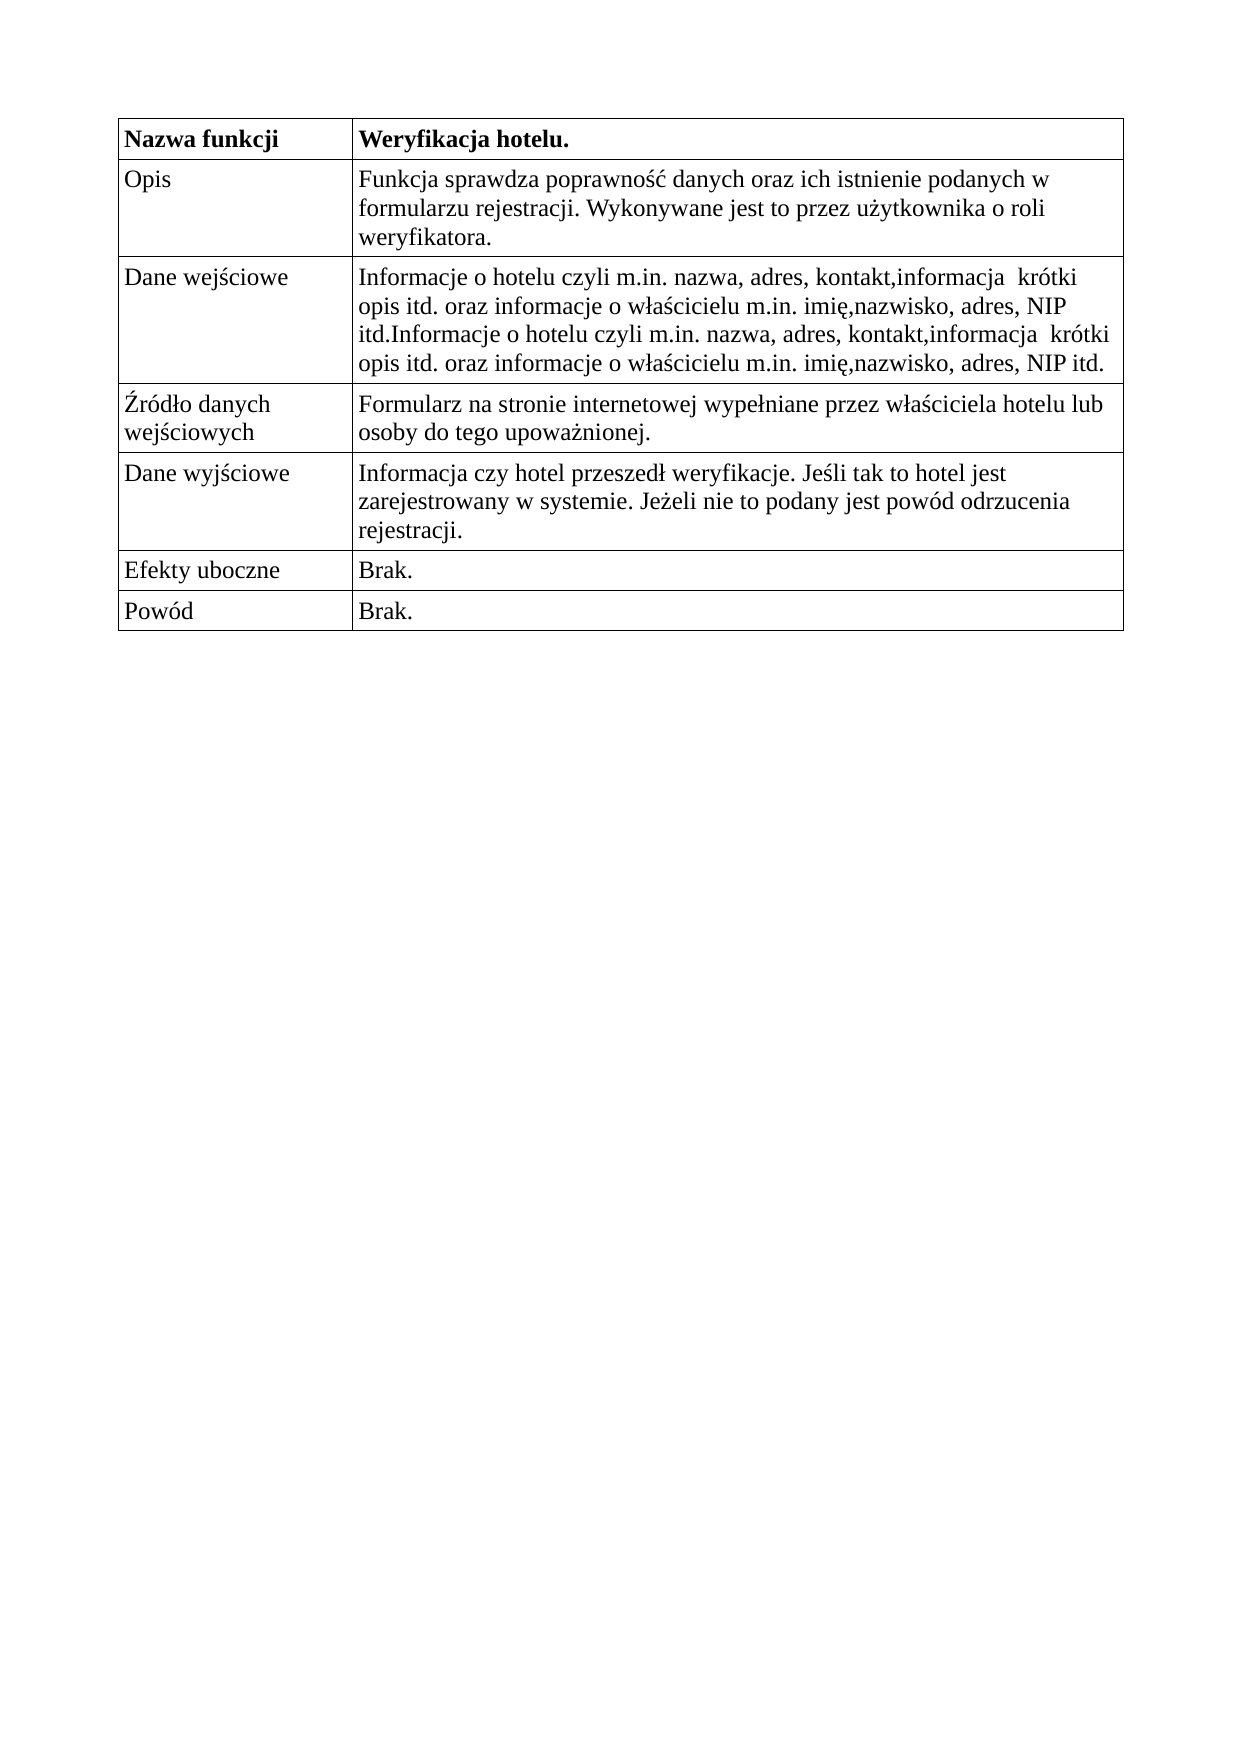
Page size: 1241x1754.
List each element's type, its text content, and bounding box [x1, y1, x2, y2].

table_cell Informacja czy hotel przeszedł weryfikacje. Jeśli tak to hotel jest zarejestrowany w systemie. Jeżeli nie to podany jest powód odrzucenia rejestracji. [353, 453, 1123, 550]
table_cell Funkcja sprawdza poprawność danych oraz ich istnienie podanych w formularzu rejestracji. Wykonywane jest to przez użytkownika o roli weryfikatora. [353, 160, 1123, 256]
table_cell Opis [119, 160, 352, 256]
table_header Nazwa funkcji [119, 119, 352, 158]
table_header Weryfikacja hotelu. [353, 119, 1123, 158]
table_cell Efekty uboczne [119, 551, 352, 590]
table_cell Informacje o hotelu czyli m.in. nazwa, adres, kontakt,informacja krótki opis itd. oraz informacje o właścicielu m.in. imię,nazwisko, adres, NIP itd.Informacje o hotelu czyli m.in. nazwa, adres, kontakt,informacja krótki opis itd. oraz informacje o właścicielu m.in. imię,nazwisko, adres, NIP itd. [353, 257, 1123, 383]
table_cell Brak. [353, 551, 1123, 590]
table_cell Powód [119, 591, 352, 630]
table_cell Dane wyjściowe [119, 453, 352, 550]
table_cell Dane wejściowe [119, 257, 352, 383]
table_cell Brak. [353, 591, 1123, 630]
table_cell Źródło danych wejściowych [119, 384, 352, 452]
table_cell Formularz na stronie internetowej wypełniane przez właściciela hotelu lub osoby do tego upoważnionej. [353, 384, 1123, 452]
